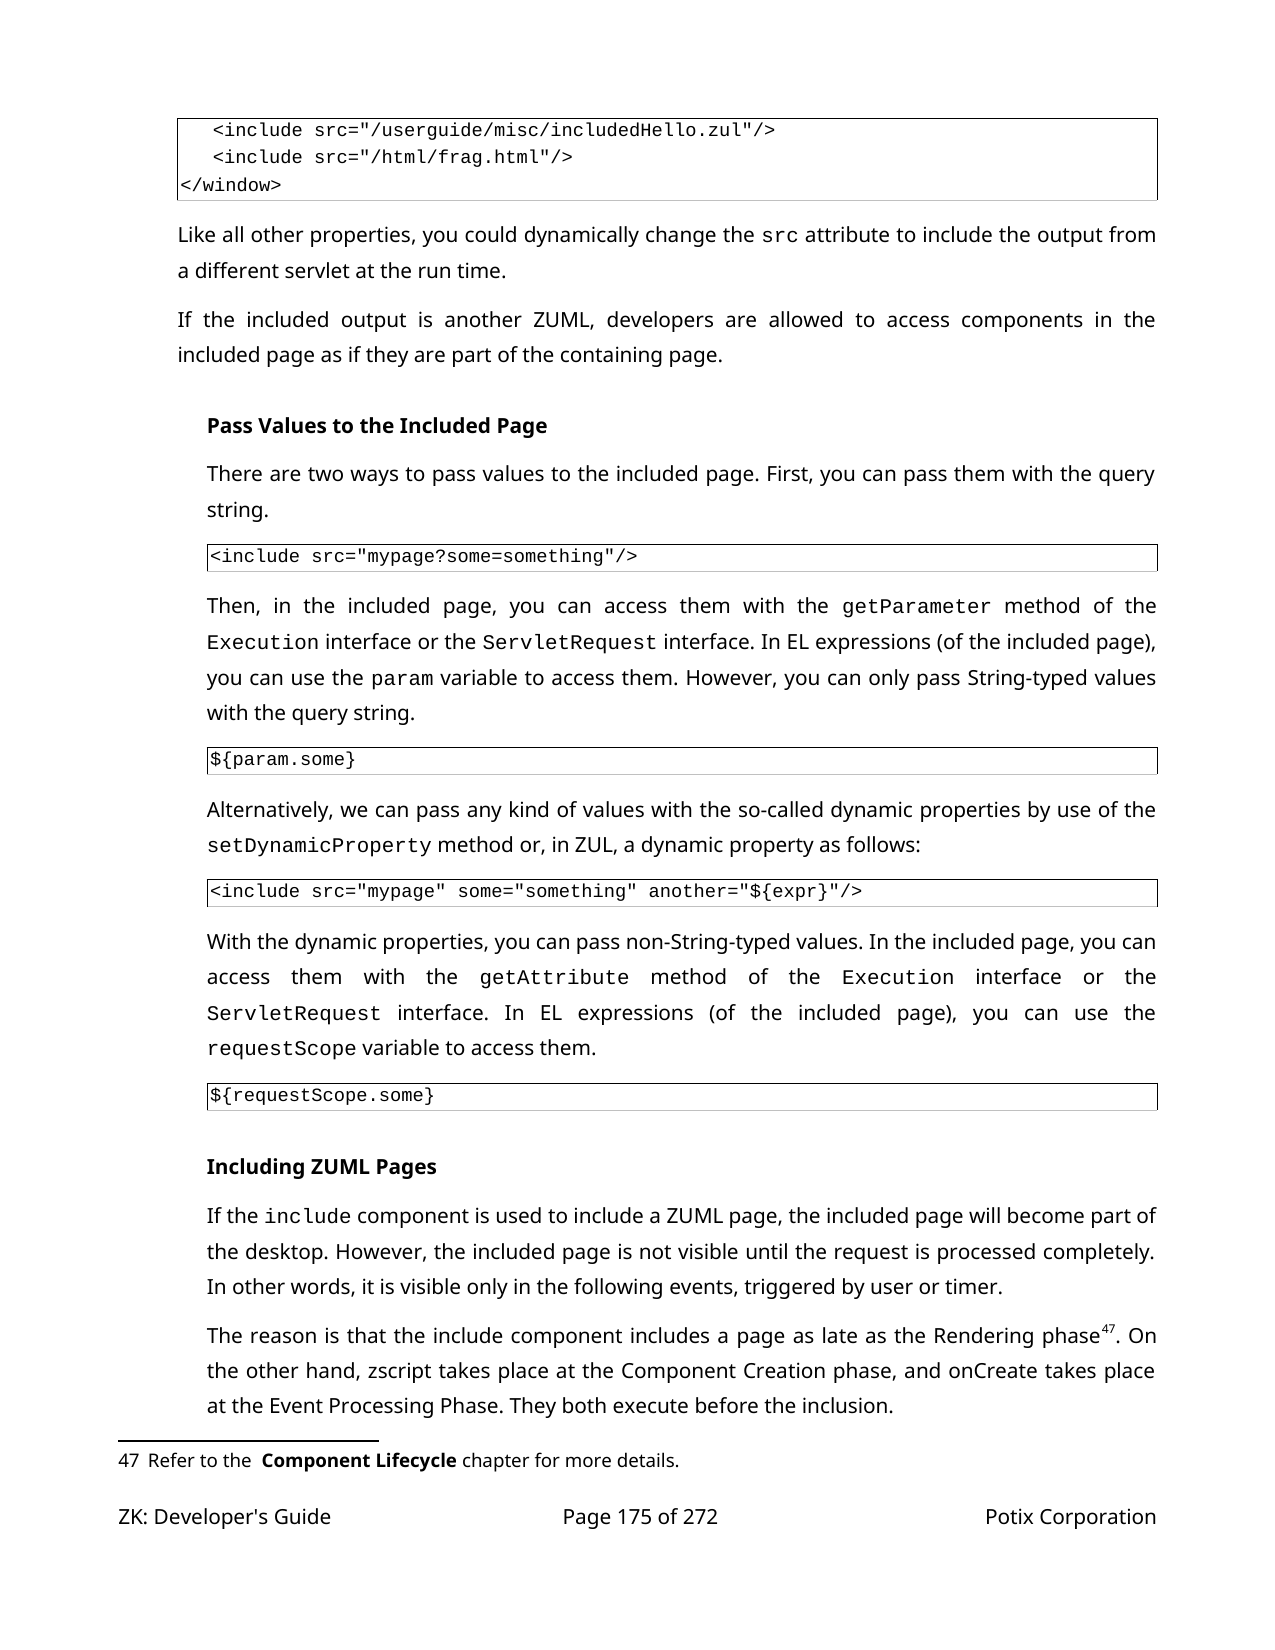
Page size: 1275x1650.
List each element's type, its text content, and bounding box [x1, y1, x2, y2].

text ${requestScope.some} [208, 1084, 1157, 1110]
text <include src="/html/frag.html"/> [178, 145, 1157, 169]
text <include src="mypage" some="something" another="${expr}"/> [208, 880, 1157, 906]
text <include src="/userguide/misc/includedHello.zul"/> [178, 119, 1157, 142]
text Then, in the included page, you can access them with the getParameter method of the Execution interface or the ServletRequest interface. In EL expressions (of the included page), you can use the param variable to access them. However, you can only pass String-typed values with the query string. [207, 592, 1157, 726]
text </window> [178, 172, 1157, 200]
text If the include component is used to include a ZUML page, the included page will become part of the desktop. However, the included page is not visible until the request is processed completely. In other words, it is visible only in the following events, triggered by user or timer. [207, 1201, 1157, 1300]
text With the dynamic properties, you can pass non-String-typed values. In the included page, you can access them with the getAttribute method of the Execution interface or the ServletRequest interface. In EL expressions (of the included page), you can use the requestScope variable to access them. [207, 927, 1157, 1062]
text The reason is that the include component includes a page as late as the Rendering phase. On the other hand, zscript takes place at the Component Creation phase, and onCreate takes place at the Event Processing Phase. They both execute before the inclusion. [207, 1321, 1157, 1419]
subtitle Pass Values to the Included Page [207, 411, 1157, 439]
text There are two ways to pass values to the included page. First, you can pass them with the query string. [207, 459, 1157, 523]
text If the included output is another ZUML, developers are allowed to access components in the included page as if they are part of the containing page. [177, 305, 1157, 368]
text ${param.some} [208, 748, 1157, 774]
text <include src="mypage?some=something"/> [208, 545, 1157, 571]
text Refer to the Component Lifecycle chapter for more details. [118, 1447, 1157, 1473]
subtitle Including ZUML Pages [207, 1152, 1157, 1181]
text Alternatively, we can pass any kind of values with the so-called dynamic properties by use of the setDynamicProperty method or, in ZUL, a dynamic property as follows: [207, 795, 1157, 859]
text Like all other properties, you could dynamically change the src attribute to include the output from a different servlet at the run time. [177, 220, 1157, 284]
